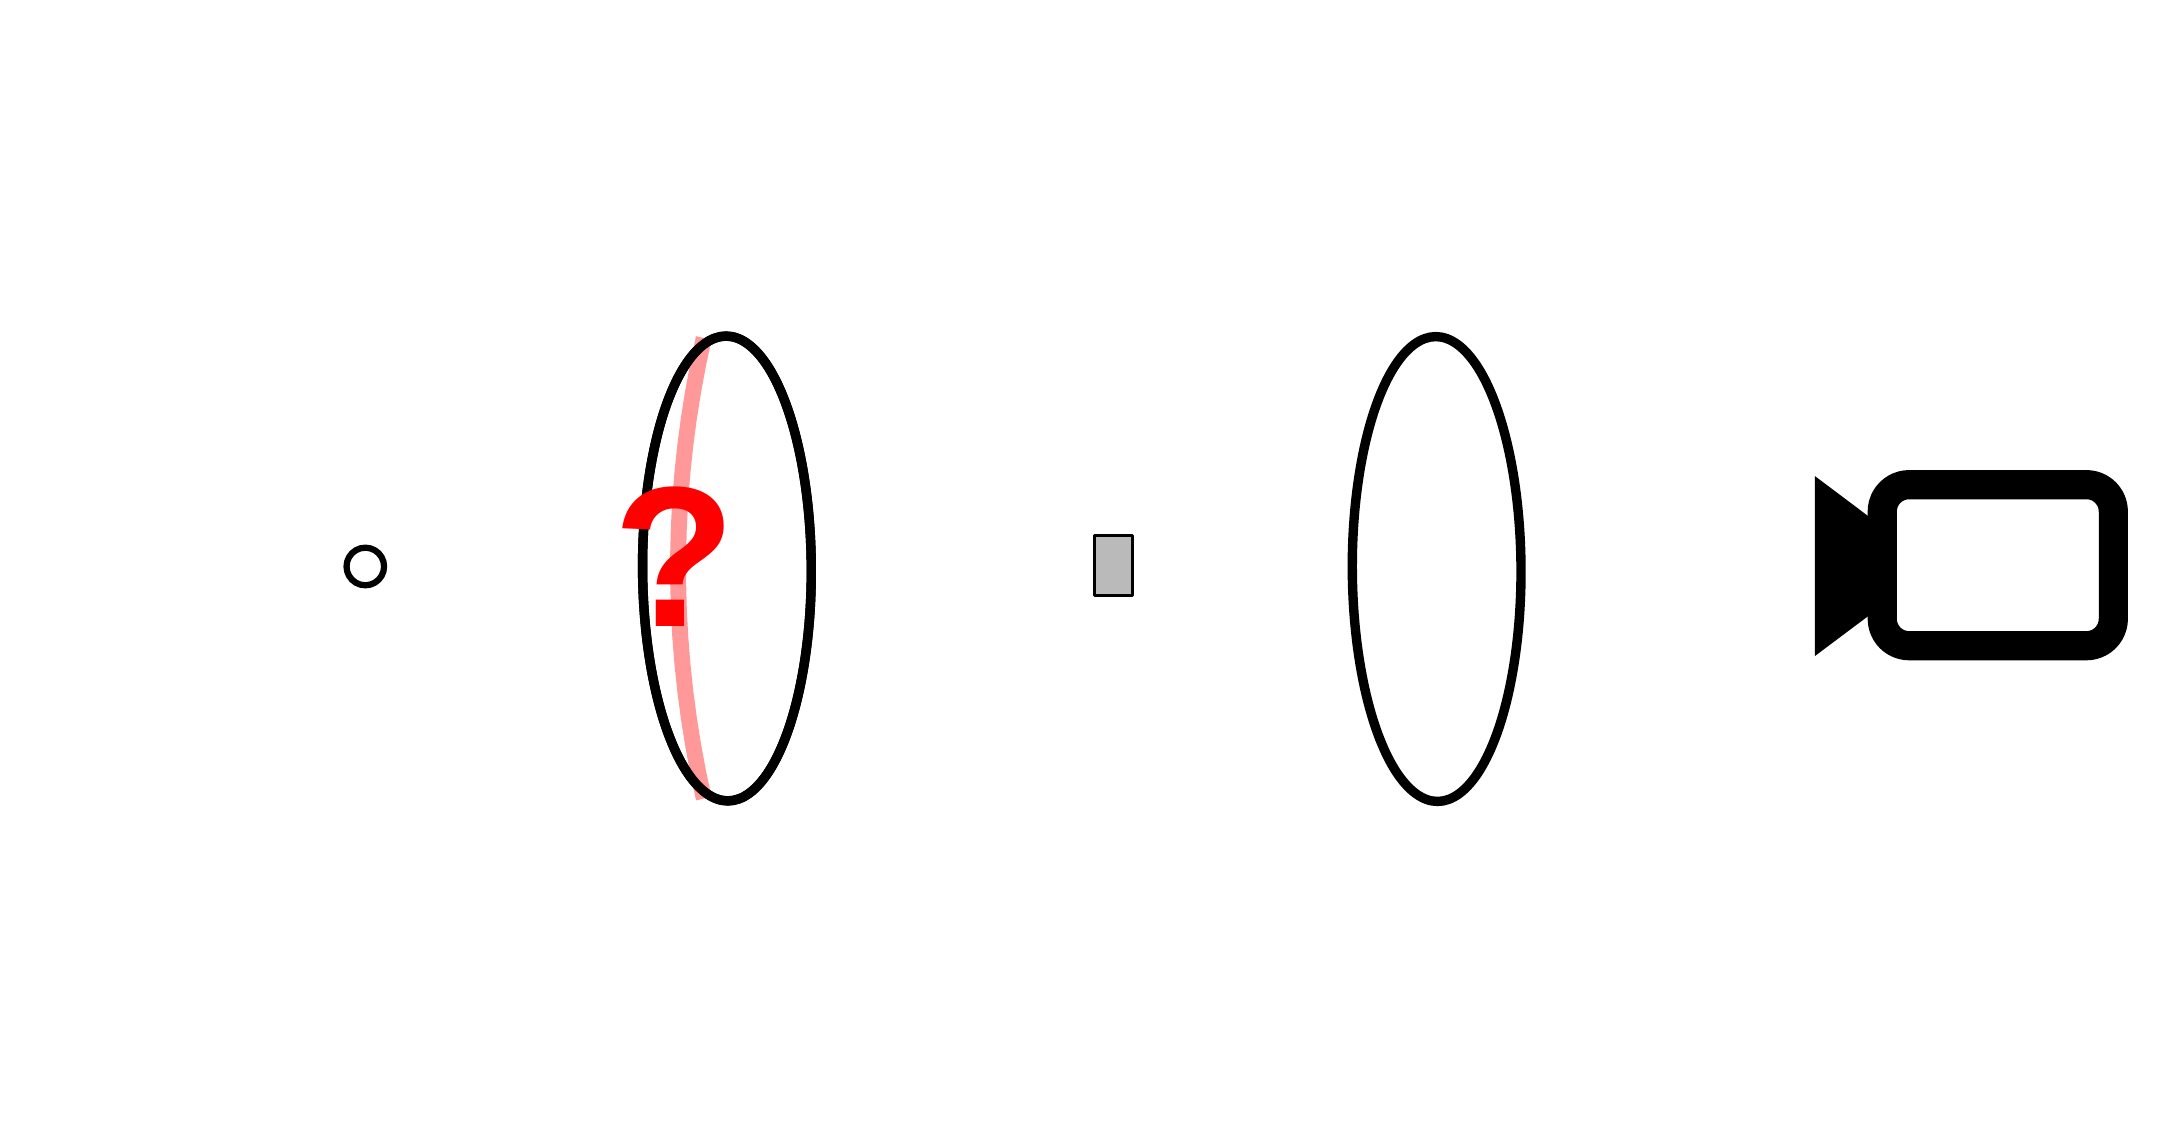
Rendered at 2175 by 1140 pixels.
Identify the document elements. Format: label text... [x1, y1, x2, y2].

text_box [1814, 476, 1875, 657]
text_box [693, 336, 704, 346]
text_box ? [570, 437, 781, 676]
text_box [658, 341, 806, 796]
text_box [1352, 336, 1522, 802]
text_box [1094, 535, 1133, 596]
text_box [1882, 484, 2114, 646]
text_box [693, 789, 704, 801]
